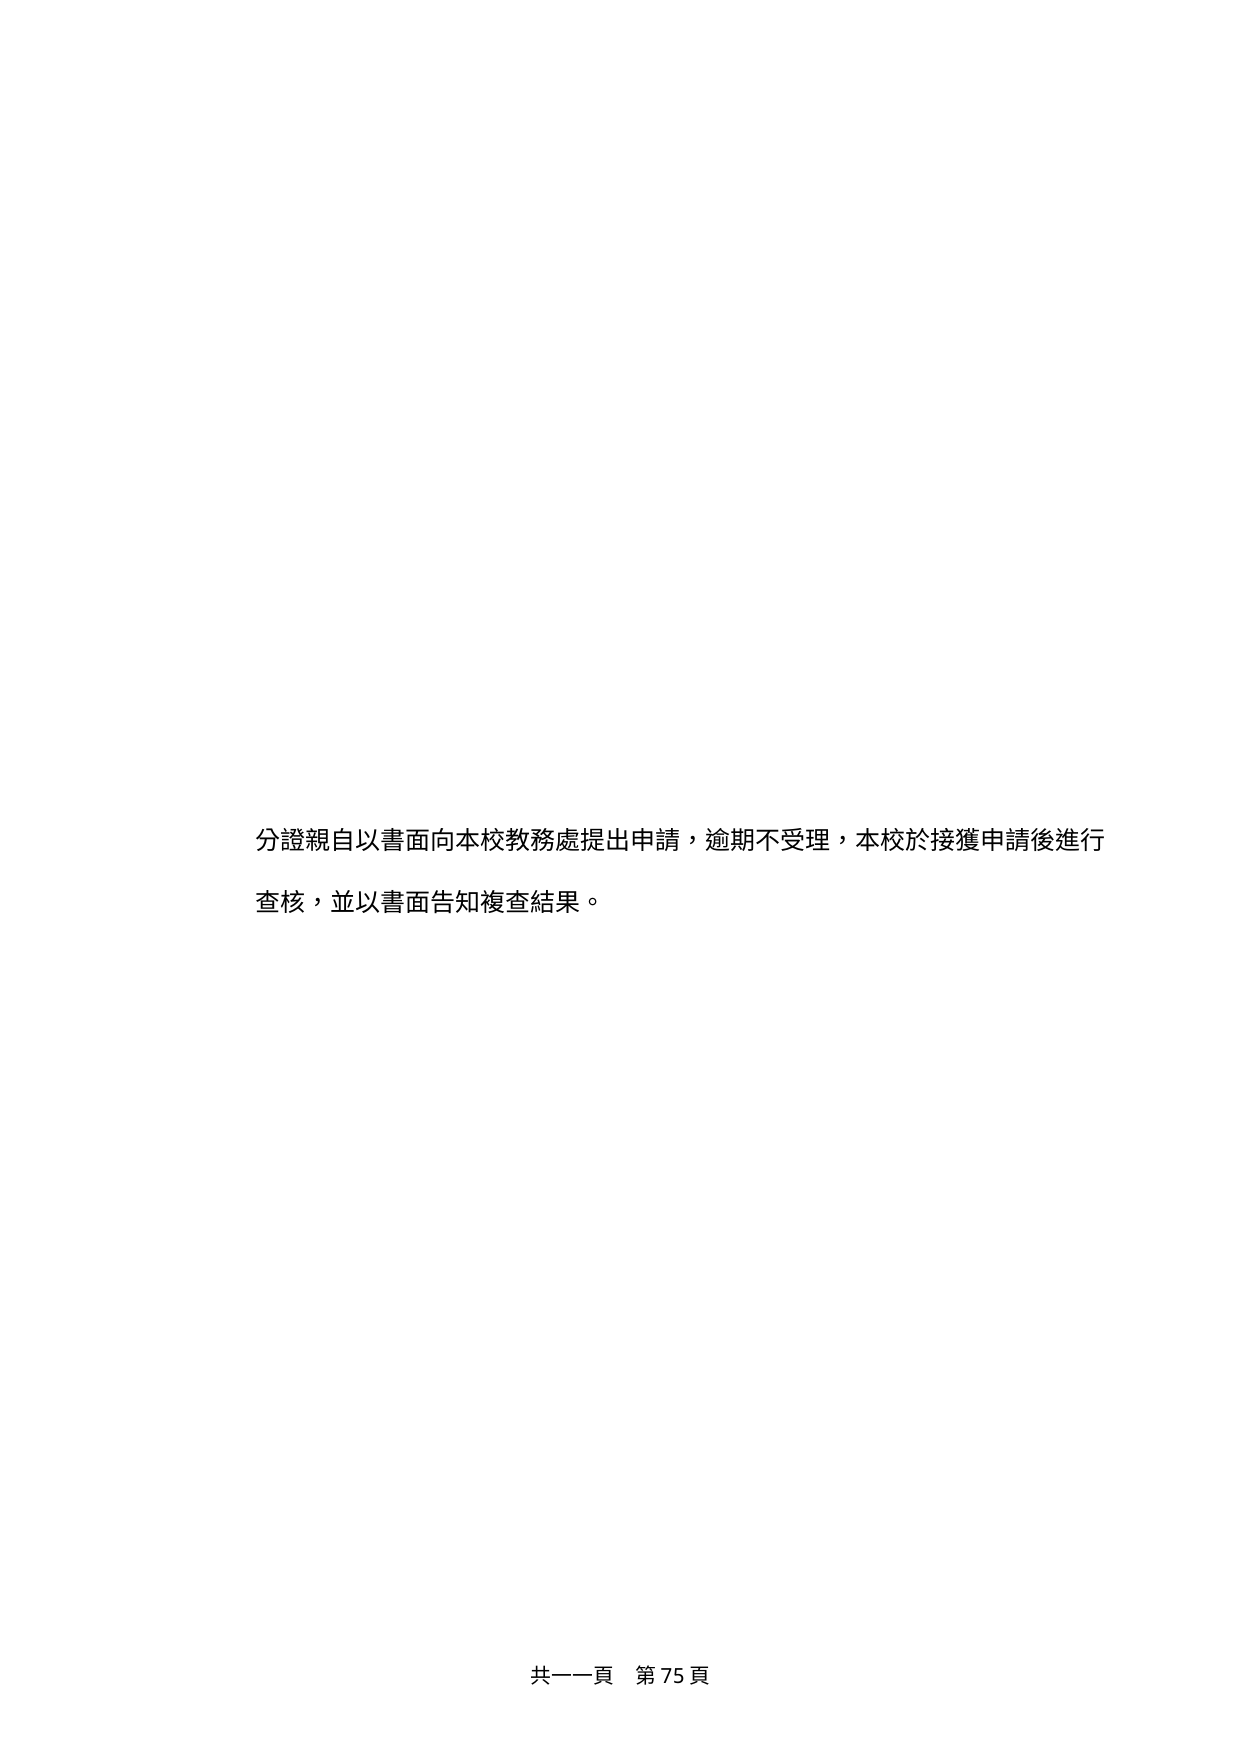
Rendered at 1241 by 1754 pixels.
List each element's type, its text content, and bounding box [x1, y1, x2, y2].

text 分證親自以書面向本校教務處提出申請，逾期不受理，本校於接獲申請後進行查核，並以書面告知複查結果。 [256, 797, 1122, 922]
